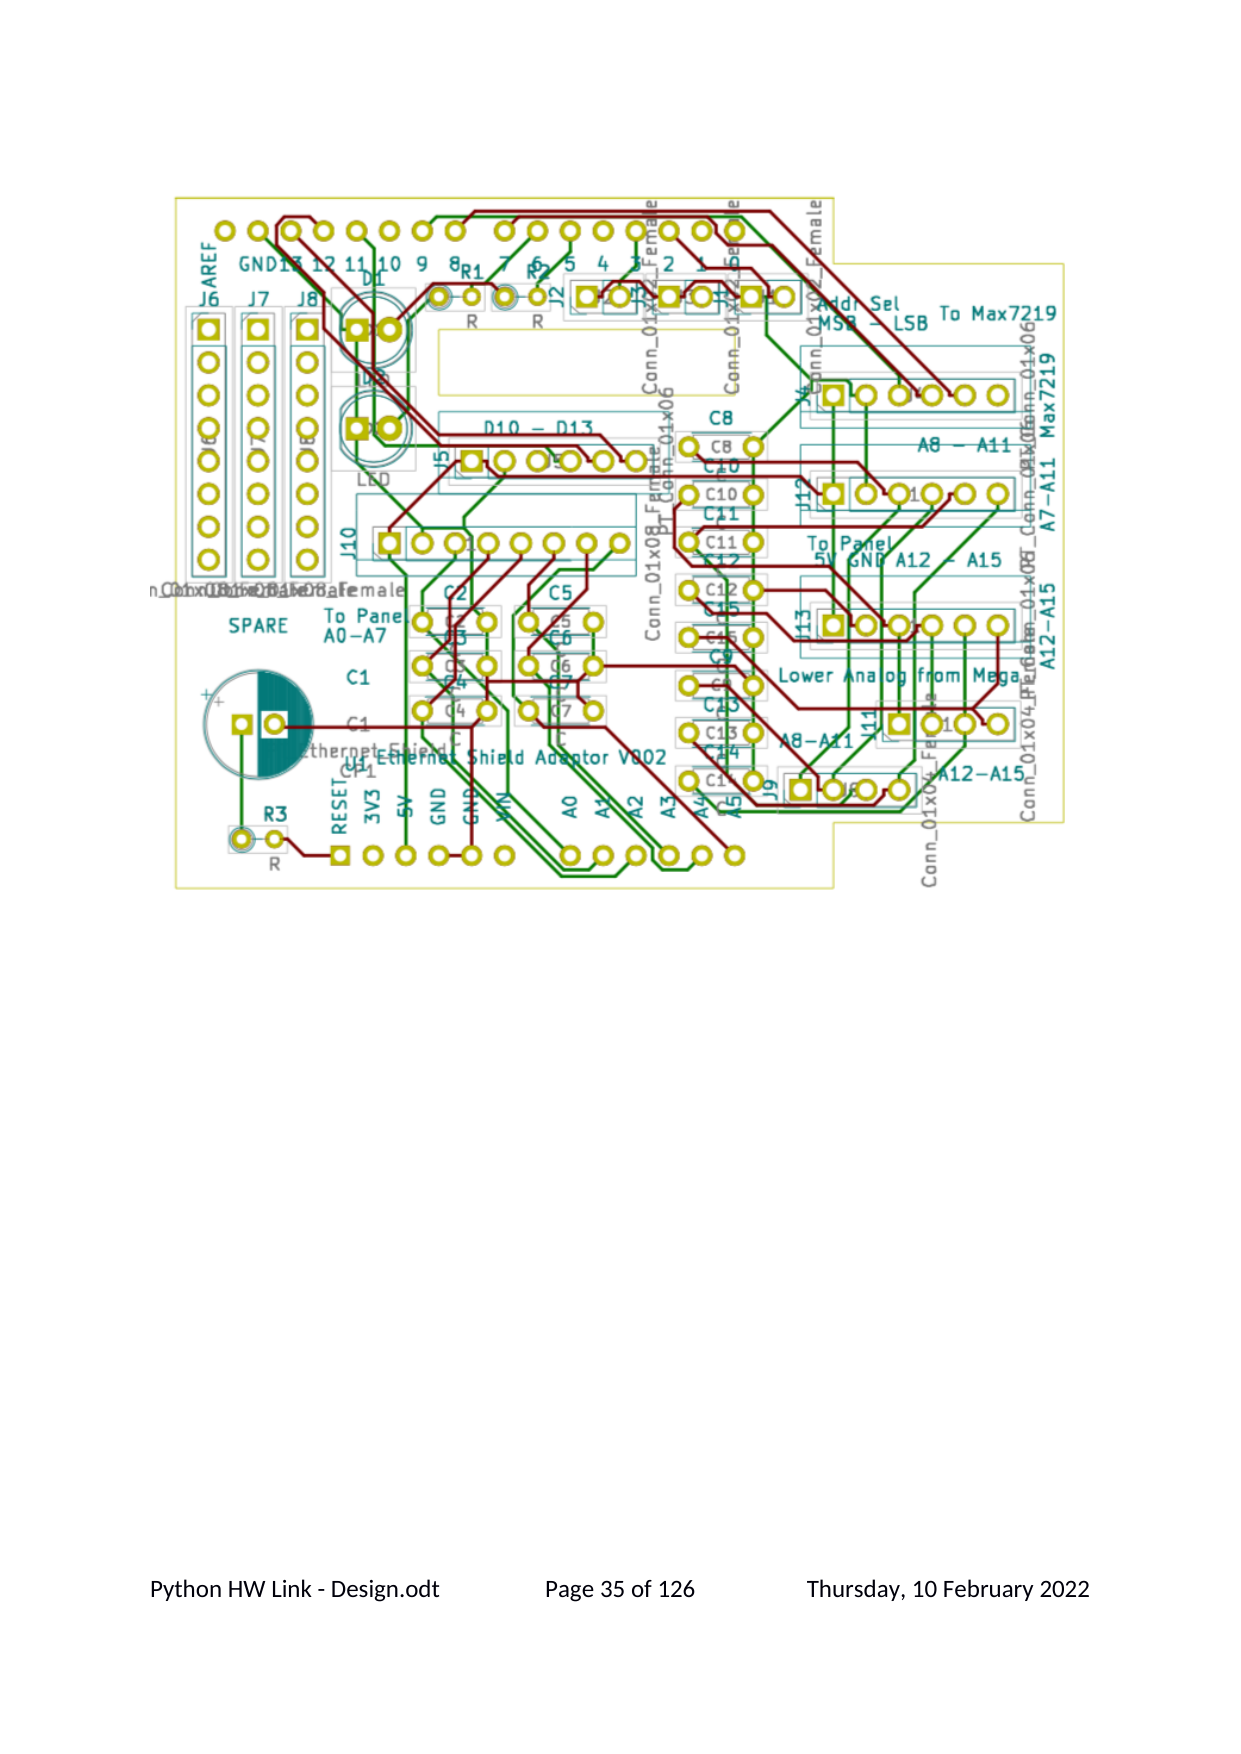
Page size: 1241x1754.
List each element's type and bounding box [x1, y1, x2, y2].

picture [150, 180, 1091, 922]
